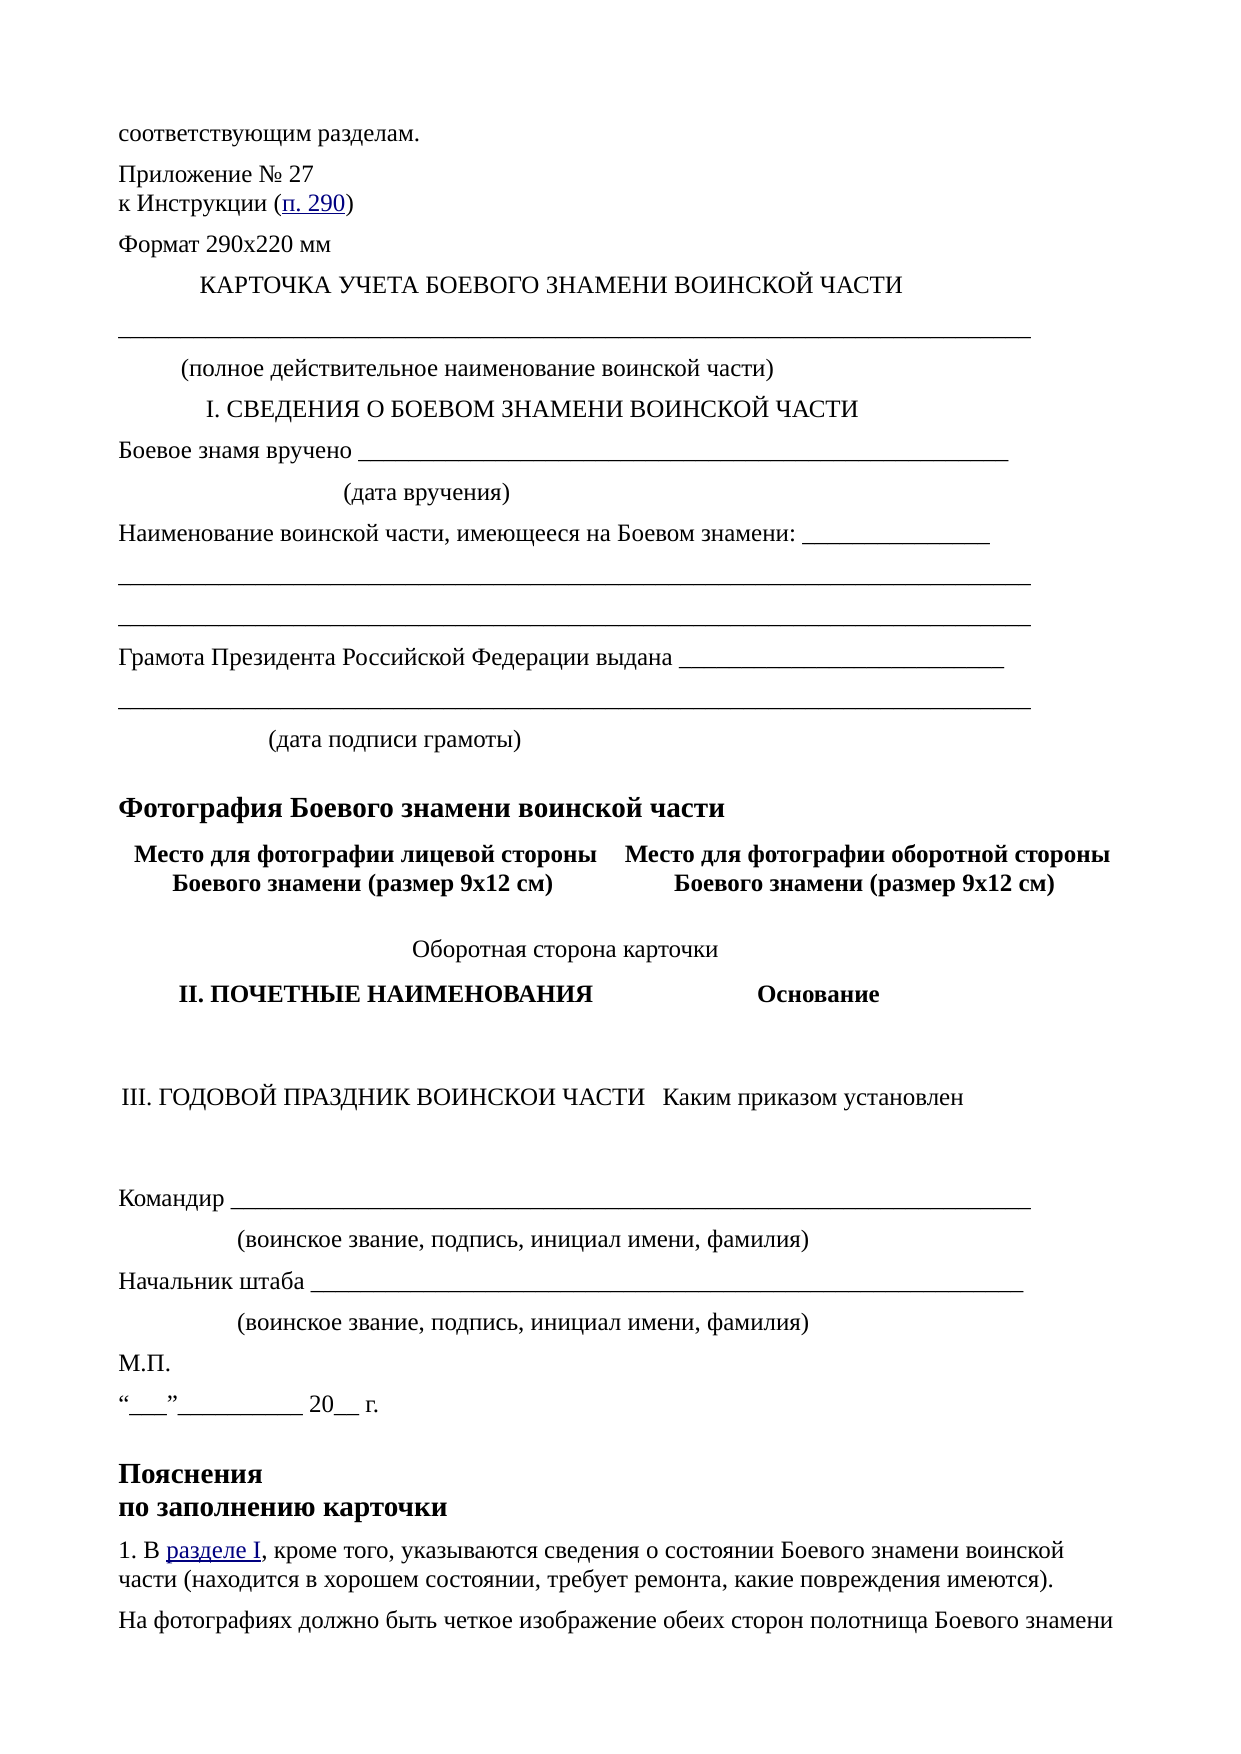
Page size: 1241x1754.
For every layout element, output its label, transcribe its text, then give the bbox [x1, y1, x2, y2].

subtitle Пояснения по заполнению карточки [118, 1456, 1122, 1523]
table_cell Каким приказом установлен [660, 1080, 983, 1114]
text (дата вручения) [118, 477, 1122, 506]
text Оборотная сторона карточки [118, 934, 1122, 963]
text Начальник штаба _________________________________________________________ [118, 1266, 1122, 1294]
text “___”__________ 20__ г. [118, 1389, 1122, 1418]
text (полное действительное наименование воинской части) [118, 353, 1122, 382]
table_cell [660, 1114, 983, 1149]
text (дата подписи грамоты) [118, 724, 1122, 753]
table_cell [660, 1010, 983, 1045]
table_cell [118, 1045, 659, 1079]
text (воинское звание, подпись, инициал имени, фамилия) [118, 1307, 1122, 1336]
subtitle Фотография Боевого знамени воинской части [118, 791, 1122, 824]
text КАРТОЧКА УЧЕТА БОЕВОГО ЗНАМЕНИ ВОИНСКОЙ ЧАСТИ [118, 271, 1122, 299]
table_cell [118, 1010, 659, 1045]
table_cell [613, 900, 1122, 934]
table_header II. ПОЧЕТНЫЕ НАИМЕНОВАНИЯ [118, 976, 659, 1010]
text На фотографиях должно быть четкое изображение обеих сторон полотнища Боевого знамени [118, 1605, 1122, 1634]
table_cell [660, 1045, 983, 1079]
text Командир ________________________________________________________________ [118, 1183, 1122, 1212]
text 1. В разделе I, кроме того, указываются сведения о состоянии Боевого знамени воинской части (находится в хорошем состоянии, требует ремонта, какие повреждения имеются). [118, 1535, 1122, 1593]
table_header Основание [660, 976, 983, 1010]
text Грамота Президента Российской Федерации выдана __________________________ [118, 642, 1122, 671]
text Наименование воинской части, имеющееся на Боевом знамени: _______________ [118, 518, 1122, 547]
table_header Место для фотографии лицевой стороны Боевого знамени (размер 9x12 см) [118, 837, 613, 900]
text _________________________________________________________________________ [118, 312, 1122, 341]
text _________________________________________________________________________ [118, 601, 1122, 629]
table_cell III. ГОДОВОЙ ПРАЗДНИК ВОИНСКОИ ЧАСТИ [118, 1080, 659, 1114]
text _________________________________________________________________________ [118, 559, 1122, 588]
table_cell [660, 1149, 983, 1183]
text соответствующим разделам. [118, 118, 1122, 147]
table_header Место для фотографии оборотной стороны Боевого знамени (размер 9x12 см) [613, 837, 1122, 900]
text Формат 290x220 мм [118, 229, 1122, 258]
text Приложение № 27 к Инструкции (п. 290) [118, 159, 1122, 217]
table_cell [118, 900, 613, 934]
text _________________________________________________________________________ [118, 683, 1122, 712]
text (воинское звание, подпись, инициал имени, фамилия) [118, 1224, 1122, 1253]
text М.П. [118, 1348, 1122, 1377]
text I. СВЕДЕНИЯ О БОЕВОМ ЗНАМЕНИ ВОИНСКОЙ ЧАСТИ [118, 394, 1122, 423]
table_cell [118, 1149, 659, 1183]
table_cell [118, 1114, 659, 1149]
text Боевое знамя вручено ____________________________________________________ [118, 436, 1122, 464]
